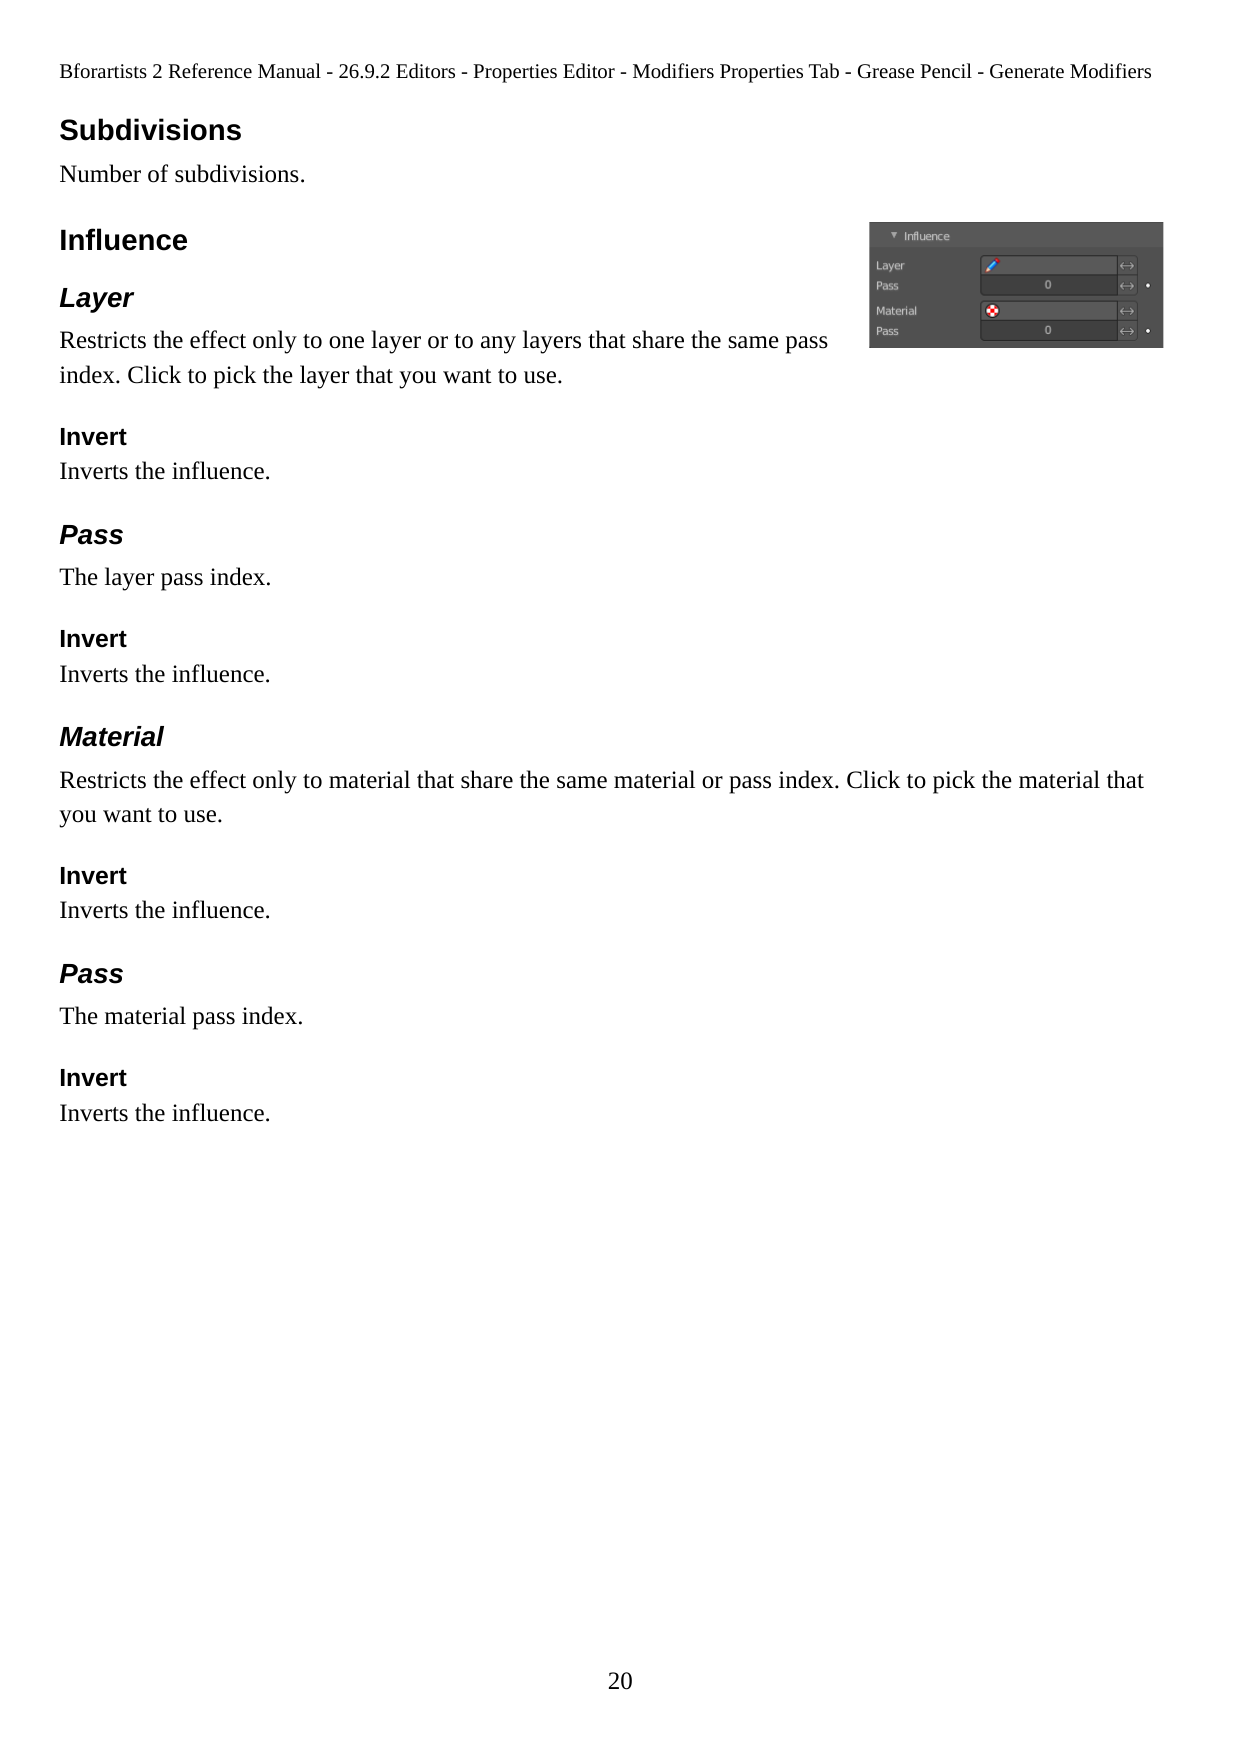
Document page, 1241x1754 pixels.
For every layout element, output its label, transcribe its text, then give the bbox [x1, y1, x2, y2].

picture [869, 222, 1164, 348]
subtitle Pass [59, 518, 1181, 550]
subtitle Layer [59, 281, 869, 313]
subtitle Material [59, 720, 1181, 752]
subtitle [1164, 281, 1181, 313]
subtitle Pass [59, 957, 1181, 989]
text The material pass index. [59, 1001, 1181, 1030]
text Restricts the effect only to one layer or to any layers that share the same pass index. Click to pick the layer that you want to use. [59, 326, 1181, 389]
text Inverts the influence. [59, 1098, 1181, 1127]
subtitle Invert [59, 624, 1181, 652]
text Restricts the effect only to material that share the same material or pass index. Click to pick the material that you want to use. [59, 765, 1181, 828]
text Inverts the influence. [59, 659, 1181, 687]
subtitle Subdivisions [59, 113, 1181, 146]
text Inverts the influence. [59, 456, 1181, 485]
text The layer pass index. [59, 562, 1181, 591]
subtitle Invert [59, 422, 1181, 450]
text Inverts the influence. [59, 896, 1181, 924]
subtitle [1164, 222, 1181, 256]
text Number of subdivisions. [59, 159, 1181, 188]
subtitle Invert [59, 1063, 1181, 1092]
subtitle Influence [59, 222, 869, 256]
subtitle Invert [59, 861, 1181, 889]
